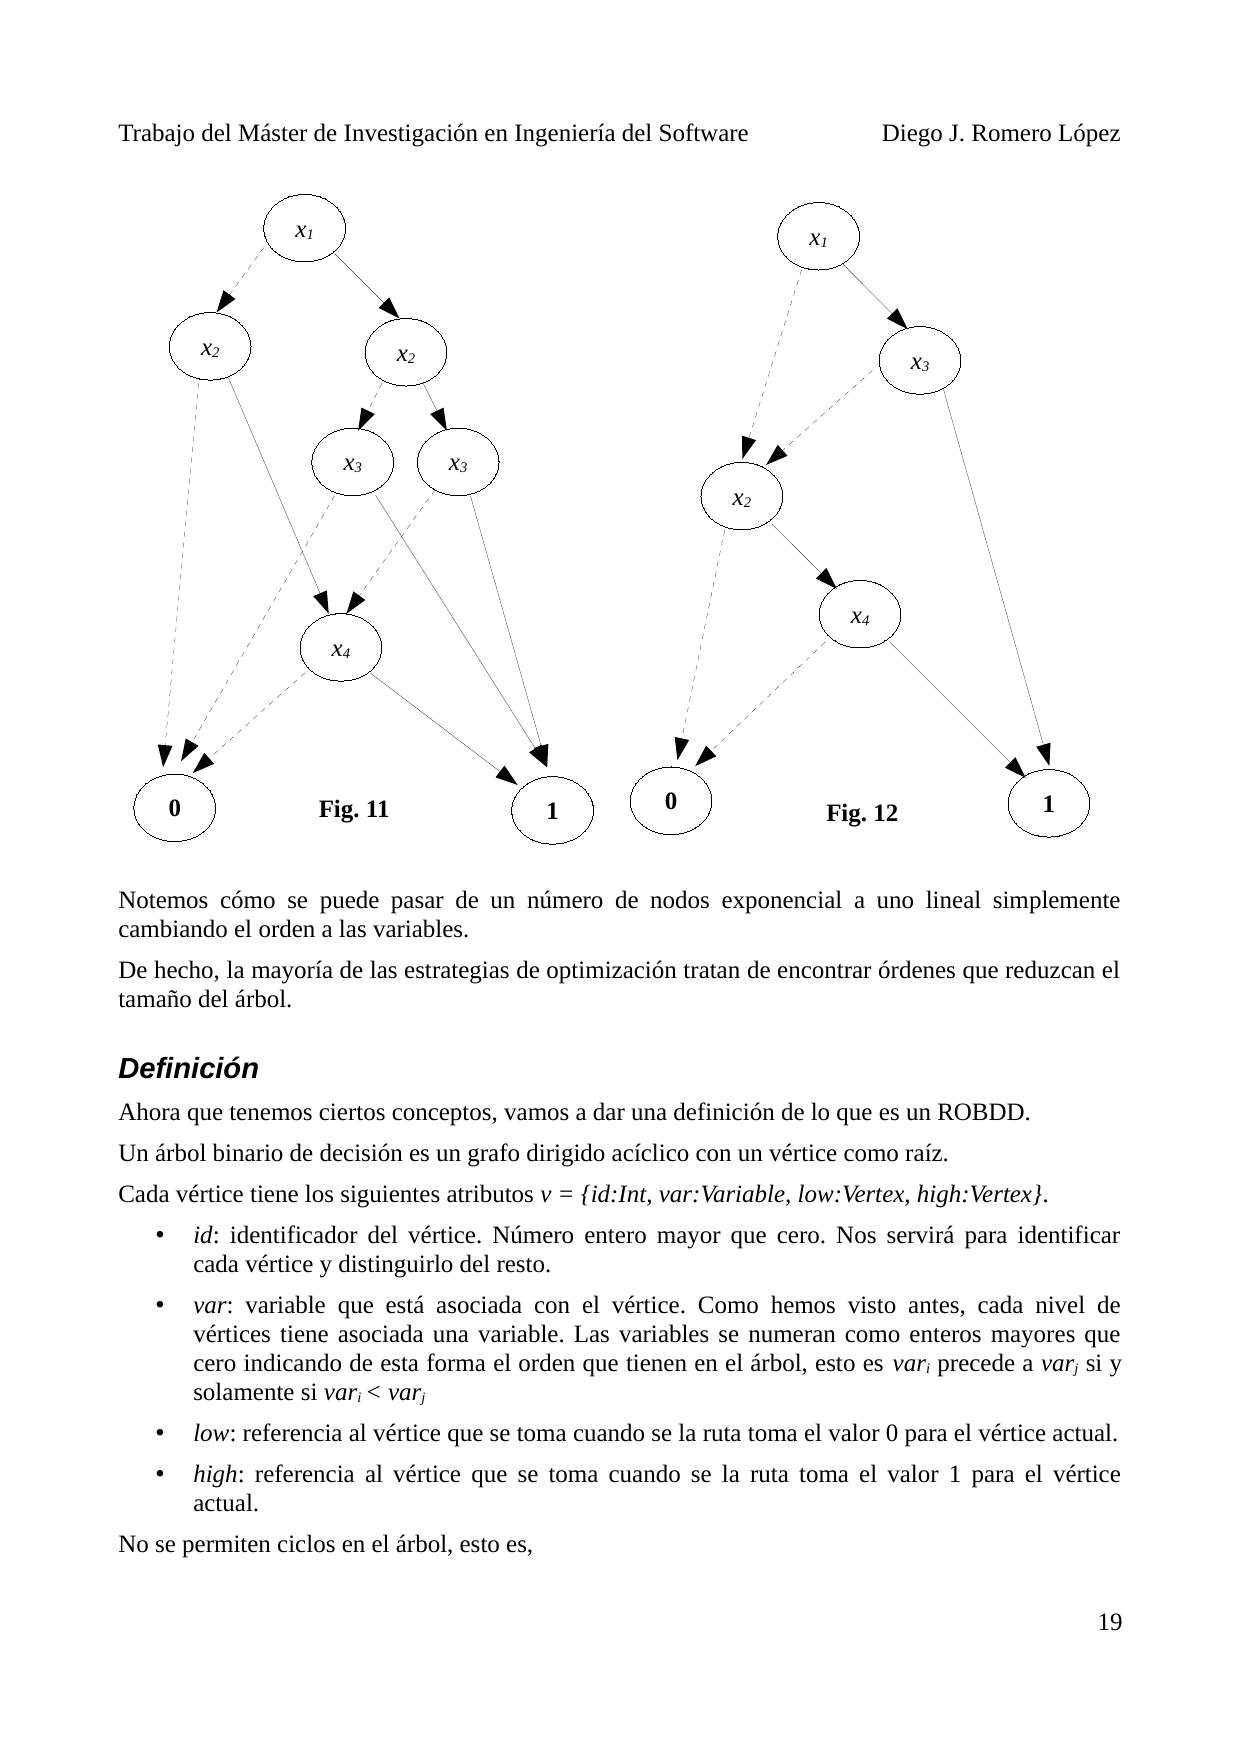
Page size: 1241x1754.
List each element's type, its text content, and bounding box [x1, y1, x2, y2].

subtitle Definición [118, 1051, 1122, 1084]
list id: identificador del vértice. Número entero mayor que cero. Nos servirá para identificar cada vértice y distinguirlo del resto. [156, 1220, 1122, 1278]
text De hecho, la mayoría de las estrategias de optimización tratan de encontrar órdenes que reduzcan el tamaño del árbol. [118, 956, 1122, 1013]
text Un árbol binario de decisión es un grafo dirigido acíclico con un vértice como raíz. [118, 1138, 1122, 1167]
list var: variable que está asociada con el vértice. Como hemos visto antes, cada nivel de vértices tiene asociada una variable. Las variables se numeran como enteros mayores que cero indicando de esta forma el orden que tienen en el árbol, esto es vari precede a varj si y solamente si vari < varj [156, 1290, 1122, 1405]
text No se permiten ciclos en el árbol, esto es, [118, 1529, 1122, 1558]
list low: referencia al vértice que se toma cuando se la ruta toma el valor 0 para el vértice actual. [156, 1418, 1122, 1447]
text Ahora que tenemos ciertos conceptos, vamos a dar una definición de lo que es un ROBDD. [118, 1097, 1122, 1125]
list high: referencia al vértice que se toma cuando se la ruta toma el valor 1 para el vértice actual. [156, 1459, 1122, 1517]
text Cada vértice tiene los siguientes atributos v = {id:Int, var:Variable, low:Vertex, high:Vertex}. [118, 1179, 1122, 1208]
text Notemos cómo se puede pasar de un número de nodos exponencial a uno lineal simplemente cambiando el orden a las variables. [118, 886, 1122, 943]
